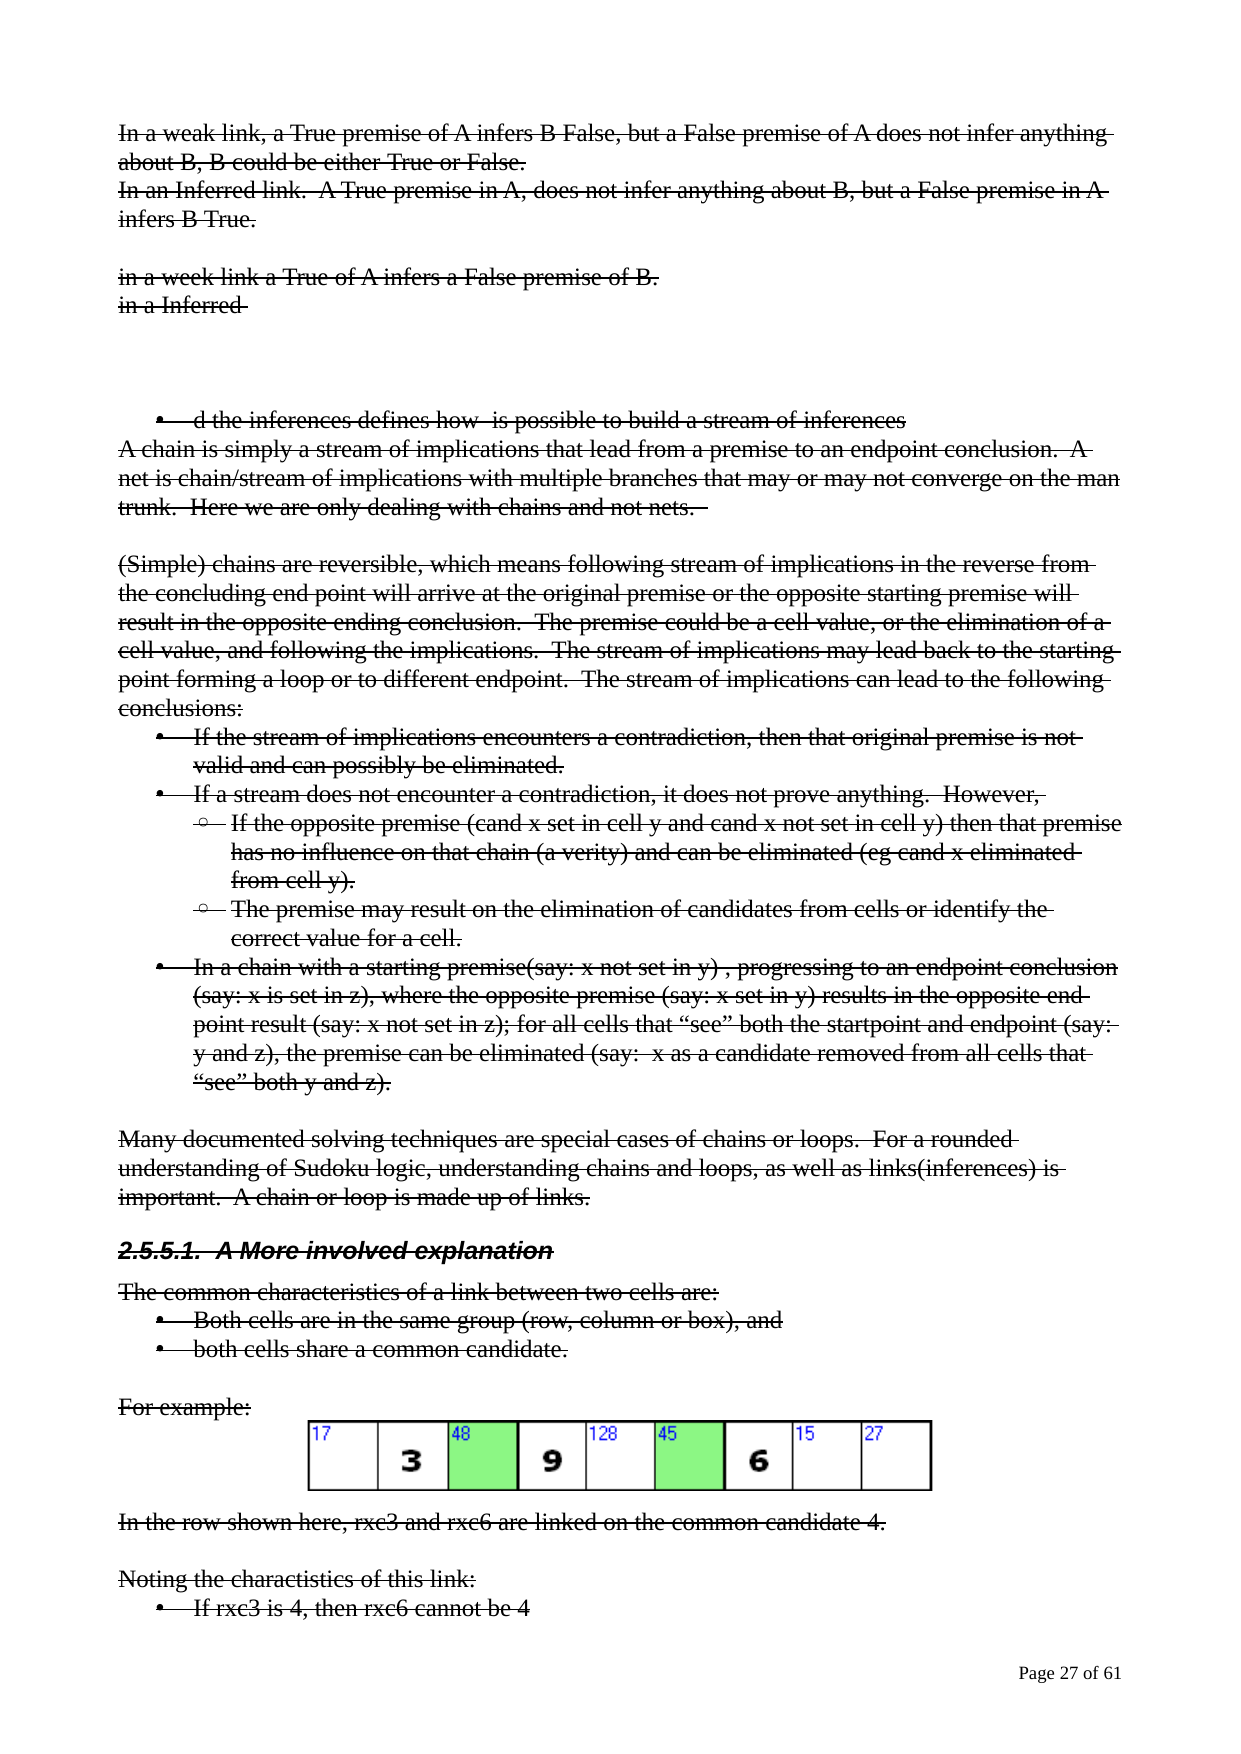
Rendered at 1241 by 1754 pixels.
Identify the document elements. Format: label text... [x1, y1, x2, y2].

text In a weak link, a True premise of A infers B False, but a False premise of A does not infer anything about B, B could be either True or False. [118, 118, 1122, 176]
text Noting the charactistics of this link: [118, 1564, 1122, 1593]
list If rxc3 is 4, then rxc6 cannot be 4 [156, 1593, 1122, 1622]
list d the inferences defines how is possible to build a stream of inferences [156, 406, 1122, 434]
subtitle A More involved explanation [118, 1236, 1122, 1264]
list The premise may result on the elimination of candidates from cells or identify the correct value for a cell. [193, 894, 1122, 952]
list If a stream does not encounter a contradiction, it does not prove anything. However, [156, 779, 1122, 808]
list In a chain with a starting premise(say: x not set in y) , progressing to an endpoint conclusion (say: x is set in z), where the opposite premise (say: x set in y) results in the opposite end point result (say: x not set in z); for all cells that “see” both the startpoint and endpoint (say: y and z), the premise can be eliminated (say: x as a candidate removed from all cells that “see” both y and z). [156, 952, 1122, 1096]
text For example: [118, 1392, 1122, 1421]
text In an Inferred link. A True premise in A, does not infer anything about B, but a False premise in A infers B True. [118, 176, 1122, 233]
text A chain is simply a stream of implications that lead from a premise to an endpoint conclusion. A net is chain/stream of implications with multiple branches that may or may not converge on the man trunk. Here we are only dealing with chains and not nets. [118, 434, 1122, 521]
text in a Inferred [118, 291, 1122, 319]
text The common characteristics of a link between two cells are: [118, 1277, 1122, 1306]
list If the stream of implications encounters a contradiction, then that original premise is not valid and can possibly be eliminated. [156, 722, 1122, 779]
list both cells share a common candidate. [156, 1334, 1122, 1363]
list If the opposite premise (cand x set in cell y and cand x not set in cell y) then that premise has no influence on that chain (a verity) and can be eliminated (eg cand x eliminated from cell y). [193, 808, 1122, 894]
text Many documented solving techniques are special cases of chains or loops. For a rounded understanding of Sudoku logic, understanding chains and loops, as well as links(inferences) is important. A chain or loop is made up of links. [118, 1124, 1122, 1211]
text In the row shown here, rxc3 and rxc6 are linked on the common candidate 4. [118, 1507, 1122, 1536]
text in a week link a True of A infers a False premise of B. [118, 262, 1122, 291]
picture [307, 1420, 933, 1491]
list Both cells are in the same group (row, column or box), and [156, 1306, 1122, 1334]
text (Simple) chains are reversible, which means following stream of implications in the reverse from the concluding end point will arrive at the original premise or the opposite starting premise will result in the opposite ending conclusion. The premise could be a cell value, or the elimination of a cell value, and following the implications. The stream of implications may lead back to the starting point forming a loop or to different endpoint. The stream of implications can lead to the following conclusions: [118, 549, 1122, 722]
